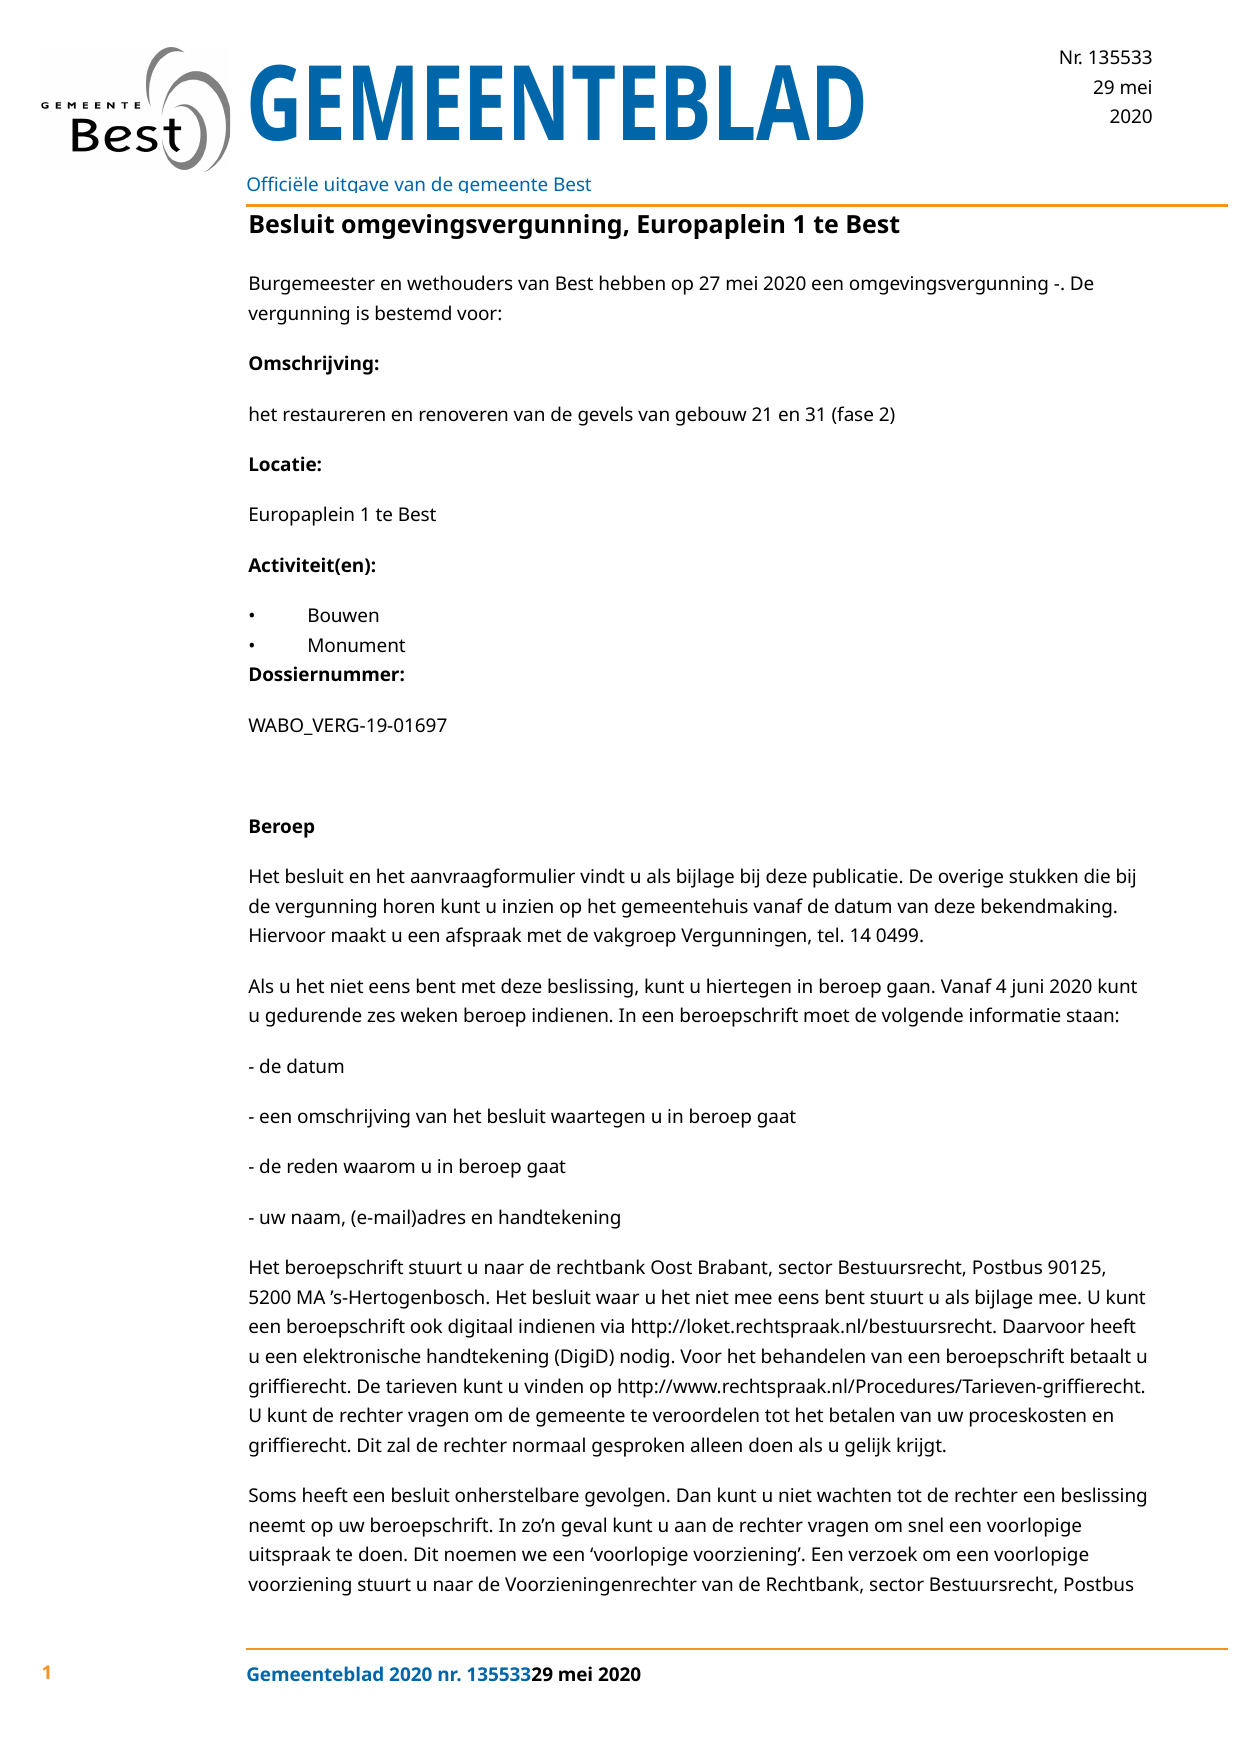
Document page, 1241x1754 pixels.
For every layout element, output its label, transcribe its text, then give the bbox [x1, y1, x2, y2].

text Dossiernummer: [248, 662, 1152, 687]
text Locatie: [248, 451, 1152, 477]
text Activiteit(en): [248, 552, 1152, 578]
text - een omschrijving van het besluit waartegen u in beroep gaat [248, 1103, 1152, 1129]
list Bouwen [248, 602, 1152, 628]
list Monument [248, 632, 1152, 658]
picture [41, 47, 231, 172]
text - de reden waarom u in beroep gaat [248, 1154, 1152, 1179]
text Burgemeester en wethouders van Best hebben op 27 mei 2020 een omgevingsvergunning -. De vergunning is bestemd voor: [248, 270, 1152, 326]
text - uw naam, (e-mail)adres en handtekening [248, 1204, 1152, 1230]
text Beroep [248, 813, 1152, 838]
text - de datum [248, 1053, 1152, 1078]
text Als u het niet eens bent met deze beslissing, kunt u hiertegen in beroep gaan. Vanaf 4 juni 2020 kunt u gedurende zes weken beroep indienen. In een beroepschrift moet de volgende informatie staan: [248, 973, 1152, 1028]
text Europaplein 1 te Best [248, 502, 1152, 527]
text Het beroepschrift stuurt u naar de rechtbank Oost Brabant, sector Bestuursrecht, Postbus 90125, 5200 MA ’s-Hertogenbosch. Het besluit waar u het niet mee eens bent stuurt u als bijlage mee. U kunt een beroepschrift ook digitaal indienen via http://loket.rechtspraak.nl/bestuursrecht. Daarvoor heeft u een elektronische handtekening (DigiD) nodig. Voor het behandelen van een beroepschrift betaalt u griffierecht. De tarieven kunt u vinden op http://www.rechtspraak.nl/Procedures/Tarieven-griffierecht. U kunt de rechter vragen om de gemeente te veroordelen tot het betalen van uw proceskosten en griffierecht. Dit zal de rechter normaal gesproken alleen doen als u gelijk krijgt. [248, 1254, 1152, 1458]
text het restaureren en renoveren van de gevels van gebouw 21 en 31 (fase 2) [248, 401, 1152, 426]
text Soms heeft een besluit onherstelbare gevolgen. Dan kunt u niet wachten tot de rechter een beslissing neemt op uw beroepschrift. In zo’n geval kunt u aan de rechter vragen om snel een voorlopige uitspraak te doen. Dit noemen we een ‘voorlopige voorziening’. Een verzoek om een voorlopige voorziening stuurt u naar de Voorzieningenrechter van de Rechtbank, sector Bestuursrecht, Postbus [248, 1482, 1152, 1597]
text WABO_VERG-19-01697 [248, 712, 1152, 738]
text Het besluit en het aanvraagformulier vindt u als bijlage bij deze publicatie. De overige stukken die bij de vergunning horen kunt u inzien op het gemeentehuis vanaf de datum van deze bekendmaking. Hiervoor maakt u een afspraak met de vakgroep Vergunningen, tel. 14 0499. [248, 863, 1152, 948]
text Omschrijving: [248, 350, 1152, 376]
text Besluit omgevingsvergunning, Europaplein 1 te Best [248, 207, 1152, 241]
